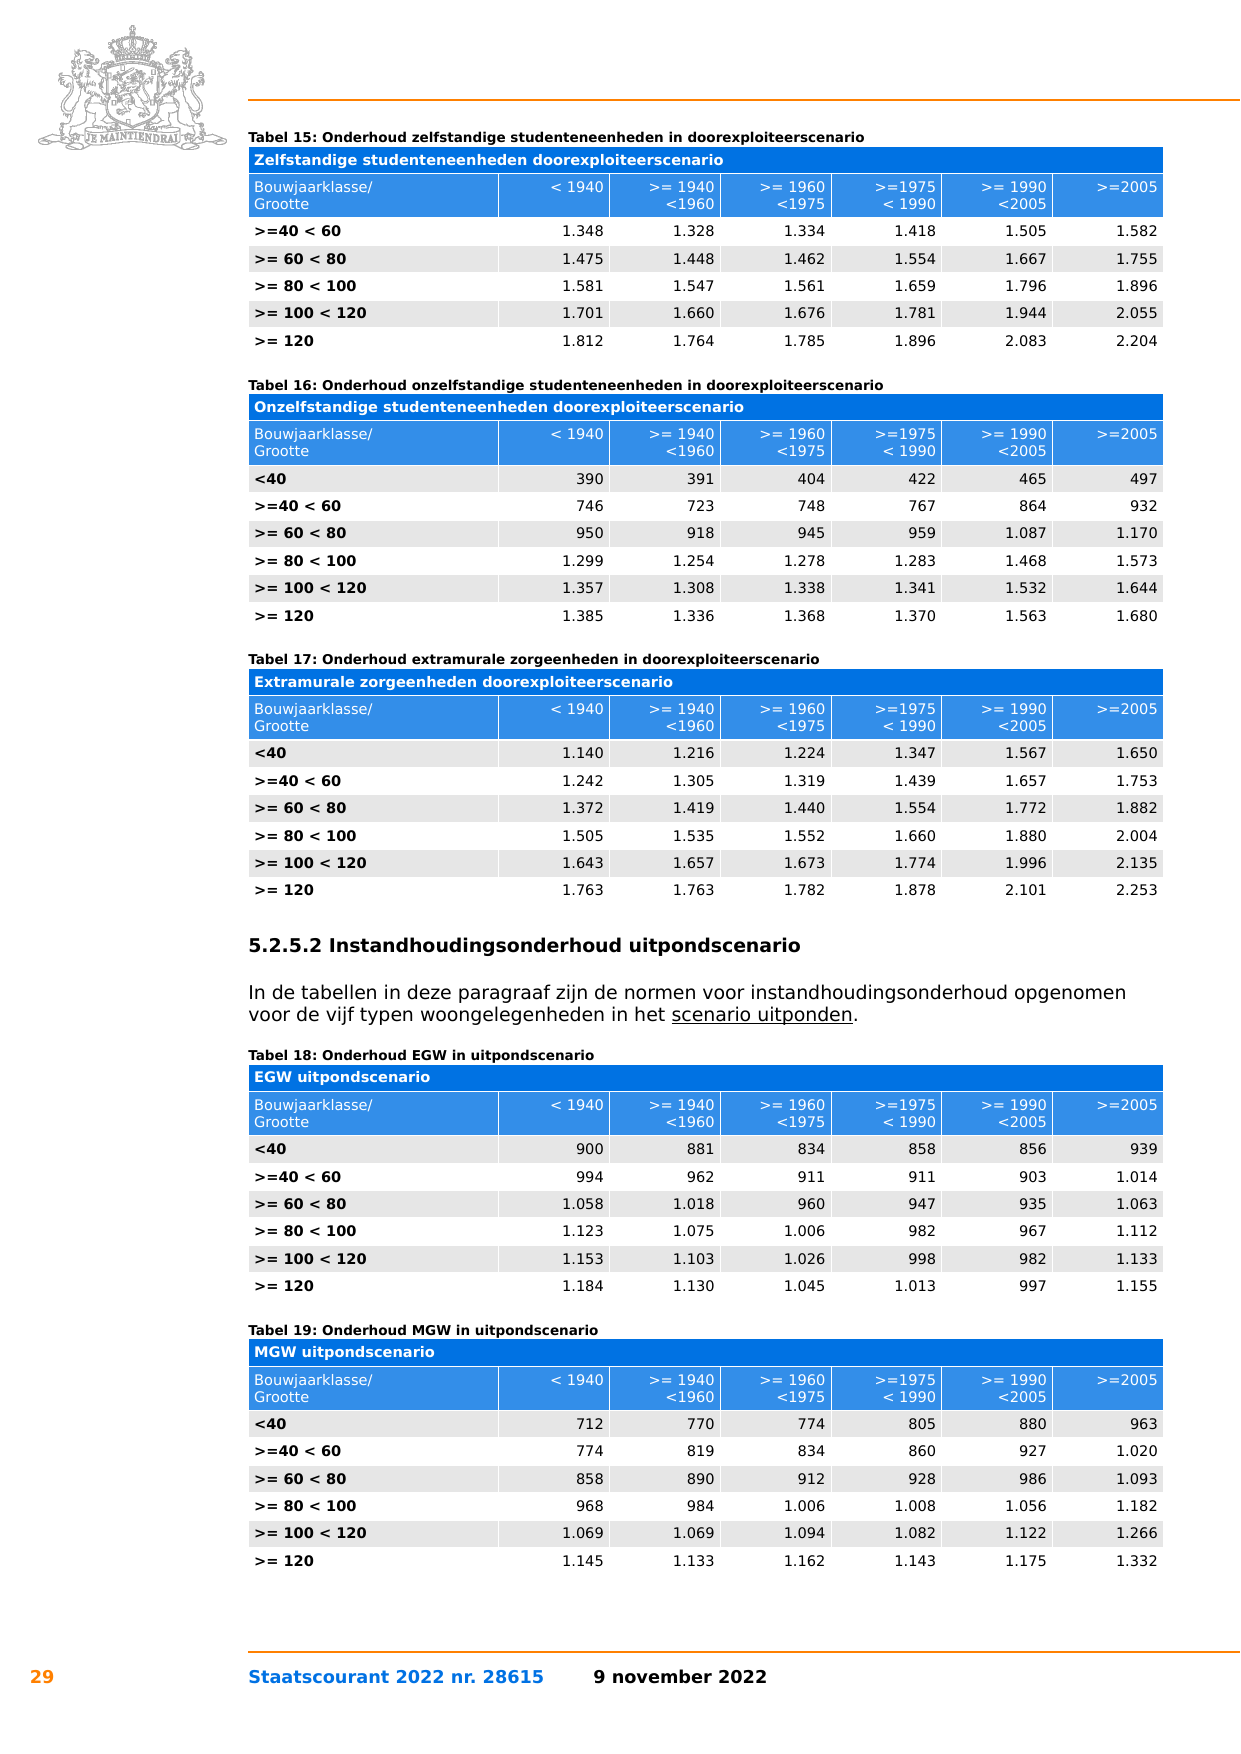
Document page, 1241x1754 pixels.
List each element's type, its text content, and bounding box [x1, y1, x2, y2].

table_cell 1.328 [610, 219, 720, 245]
table_cell 1.014 [1053, 1164, 1163, 1190]
table_cell 1.348 [499, 219, 609, 245]
table_cell 1.880 [942, 823, 1052, 849]
table_cell 1.224 [721, 741, 831, 767]
table_cell <40 [249, 466, 498, 492]
table_cell 998 [832, 1246, 941, 1272]
table_cell >= 60 < 80 [249, 1466, 498, 1492]
table_cell >= 80 < 100 [249, 823, 498, 849]
table_cell 390 [499, 466, 609, 492]
subtitle 5.2.5.2 Instandhoudingsonderhoud uitpondscenario [248, 935, 1163, 957]
table_cell 1.554 [832, 795, 941, 822]
table_cell 1.242 [499, 768, 609, 794]
table_cell 1.785 [721, 328, 831, 354]
table_cell Bouwjaarklasse/ Grootte [249, 696, 498, 739]
table_cell Extramurale zorgeenheden doorexploiteerscenario [249, 669, 1163, 695]
table_cell 1.763 [499, 878, 609, 904]
table_cell 2.204 [1053, 328, 1163, 354]
table_cell >= 80 < 100 [249, 273, 498, 299]
table_header Tabel 18: Onderhoud EGW in uitpondscenario [248, 1048, 1163, 1063]
table_cell 927 [942, 1439, 1052, 1465]
table_cell 1.535 [610, 823, 720, 849]
table_cell >=2005 [1053, 421, 1163, 465]
table_cell >= 1940 <1960 [610, 1092, 720, 1135]
table_cell >= 80 < 100 [249, 548, 498, 574]
table_cell 959 [832, 521, 941, 547]
table_cell 911 [721, 1164, 831, 1190]
table_cell 947 [832, 1191, 941, 1217]
table_header Tabel 19: Onderhoud MGW in uitpondscenario [248, 1323, 1163, 1338]
table_cell 1.162 [721, 1548, 831, 1574]
table_cell Bouwjaarklasse/ Grootte [249, 1367, 498, 1410]
table_cell Bouwjaarklasse/ Grootte [249, 174, 498, 217]
table_cell 1.753 [1053, 768, 1163, 794]
table_cell 748 [721, 493, 831, 519]
table_cell 1.013 [832, 1273, 941, 1300]
table_cell < 1940 [499, 421, 609, 465]
table_cell 1.644 [1053, 575, 1163, 602]
table_cell >=40 < 60 [249, 1439, 498, 1465]
table_cell 1.878 [832, 878, 941, 904]
table_cell 1.475 [499, 246, 609, 272]
table_cell >= 1990 <2005 [942, 1367, 1052, 1410]
table_cell 1.069 [610, 1521, 720, 1547]
table_cell 935 [942, 1191, 1052, 1217]
table_cell >= 1940 <1960 [610, 696, 720, 739]
table_cell 1.216 [610, 741, 720, 767]
table_cell 1.266 [1053, 1521, 1163, 1547]
table_cell >=1975 < 1990 [832, 174, 941, 217]
table_cell 1.278 [721, 548, 831, 574]
table_cell 1.087 [942, 521, 1052, 547]
table_cell 968 [499, 1493, 609, 1520]
table_cell 1.145 [499, 1548, 609, 1574]
table_cell 1.094 [721, 1521, 831, 1547]
table_cell >=2005 [1053, 174, 1163, 217]
table_cell >= 60 < 80 [249, 521, 498, 547]
table_cell >=40 < 60 [249, 493, 498, 519]
table_cell 1.308 [610, 575, 720, 602]
table_cell 1.133 [1053, 1246, 1163, 1272]
table_cell 1.123 [499, 1219, 609, 1245]
table_cell 1.667 [942, 246, 1052, 272]
table_cell 860 [832, 1439, 941, 1465]
table_cell 2.101 [942, 878, 1052, 904]
table_cell >= 1960 <1975 [721, 696, 831, 739]
table_cell 984 [610, 1493, 720, 1520]
table_cell 1.385 [499, 603, 609, 629]
table_cell >= 60 < 80 [249, 795, 498, 822]
table_cell >= 80 < 100 [249, 1219, 498, 1245]
table_cell 712 [499, 1411, 609, 1437]
table_cell 1.781 [832, 301, 941, 327]
table_cell 2.083 [942, 328, 1052, 354]
table_cell >= 60 < 80 [249, 246, 498, 272]
table_cell >= 100 < 120 [249, 1521, 498, 1547]
table_cell 1.026 [721, 1246, 831, 1272]
table_cell 1.175 [942, 1548, 1052, 1574]
table_cell Zelfstandige studenteneenheden doorexploiteerscenario [249, 147, 1163, 173]
table_cell < 1940 [499, 1367, 609, 1410]
table_cell 858 [832, 1136, 941, 1163]
table_cell 1.254 [610, 548, 720, 574]
table_cell 1.532 [942, 575, 1052, 602]
table_cell 890 [610, 1466, 720, 1492]
table_cell 1.763 [610, 878, 720, 904]
table_cell <40 [249, 1411, 498, 1437]
table_cell >= 100 < 120 [249, 1246, 498, 1272]
table_cell 1.347 [832, 741, 941, 767]
table_cell 1.680 [1053, 603, 1163, 629]
table_cell >= 1940 <1960 [610, 1367, 720, 1410]
table_cell 950 [499, 521, 609, 547]
table_cell 404 [721, 466, 831, 492]
table_cell 2.135 [1053, 850, 1163, 877]
table_cell 465 [942, 466, 1052, 492]
table_cell 1.505 [499, 823, 609, 849]
table_cell 960 [721, 1191, 831, 1217]
table_cell >=2005 [1053, 1092, 1163, 1135]
table_cell 982 [942, 1246, 1052, 1272]
table_cell 1.448 [610, 246, 720, 272]
table_cell 723 [610, 493, 720, 519]
table_cell < 1940 [499, 1092, 609, 1135]
table_cell 1.305 [610, 768, 720, 794]
table_cell 1.122 [942, 1521, 1052, 1547]
table_cell >=1975 < 1990 [832, 421, 941, 465]
table_cell >= 100 < 120 [249, 850, 498, 877]
table_cell 928 [832, 1466, 941, 1492]
table_cell 1.058 [499, 1191, 609, 1217]
table_cell >= 120 [249, 1273, 498, 1300]
table_cell 856 [942, 1136, 1052, 1163]
table_cell >=40 < 60 [249, 768, 498, 794]
table_cell 1.563 [942, 603, 1052, 629]
table_cell >=2005 [1053, 1367, 1163, 1410]
table_cell >= 1960 <1975 [721, 421, 831, 465]
table_cell 967 [942, 1219, 1052, 1245]
table_cell 1.045 [721, 1273, 831, 1300]
table_cell 903 [942, 1164, 1052, 1190]
table_cell 1.657 [942, 768, 1052, 794]
table_cell >= 120 [249, 603, 498, 629]
table_cell 1.130 [610, 1273, 720, 1300]
table_cell 1.140 [499, 741, 609, 767]
table_cell 880 [942, 1411, 1052, 1437]
table_cell 774 [721, 1411, 831, 1437]
table_cell 819 [610, 1439, 720, 1465]
table_cell 1.334 [721, 219, 831, 245]
table_cell 918 [610, 521, 720, 547]
table_cell 834 [721, 1136, 831, 1163]
table_cell 1.093 [1053, 1466, 1163, 1492]
table_cell 1.419 [610, 795, 720, 822]
table_cell 1.332 [1053, 1548, 1163, 1574]
table_header Tabel 15: Onderhoud zelfstandige studenteneenheden in doorexploiteerscenario [248, 130, 1163, 146]
table_cell 1.319 [721, 768, 831, 794]
table_cell >= 1960 <1975 [721, 174, 831, 217]
table_cell >= 120 [249, 328, 498, 354]
table_cell MGW uitpondscenario [249, 1339, 1163, 1366]
table_cell >= 120 [249, 1548, 498, 1574]
table_cell 1.554 [832, 246, 941, 272]
table_cell 1.581 [499, 273, 609, 299]
table_cell >=1975 < 1990 [832, 1367, 941, 1410]
table_cell 2.055 [1053, 301, 1163, 327]
table_cell <40 [249, 1136, 498, 1163]
table_cell 1.082 [832, 1521, 941, 1547]
table_cell 1.133 [610, 1548, 720, 1574]
picture [38, 25, 227, 150]
table_cell 1.764 [610, 328, 720, 354]
table_cell >= 1940 <1960 [610, 421, 720, 465]
table_cell 1.676 [721, 301, 831, 327]
table_cell 422 [832, 466, 941, 492]
table_cell 1.505 [942, 219, 1052, 245]
table_cell Onzelfstandige studenteneenheden doorexploiteerscenario [249, 394, 1163, 420]
table_cell 1.063 [1053, 1191, 1163, 1217]
table_cell 939 [1053, 1136, 1163, 1163]
table_cell 834 [721, 1439, 831, 1465]
table_cell >= 100 < 120 [249, 301, 498, 327]
table_cell 1.567 [942, 741, 1052, 767]
table_cell 805 [832, 1411, 941, 1437]
table_cell 1.299 [499, 548, 609, 574]
table_cell 1.170 [1053, 521, 1163, 547]
table_cell >= 1960 <1975 [721, 1367, 831, 1410]
table_cell >= 1990 <2005 [942, 696, 1052, 739]
table_cell 1.643 [499, 850, 609, 877]
table_cell 864 [942, 493, 1052, 519]
table_cell 391 [610, 466, 720, 492]
table_cell 1.657 [610, 850, 720, 877]
table_cell Bouwjaarklasse/ Grootte [249, 1092, 498, 1135]
table_cell 1.755 [1053, 246, 1163, 272]
table_cell 497 [1053, 466, 1163, 492]
table_cell 1.357 [499, 575, 609, 602]
table_cell 1.660 [610, 301, 720, 327]
table_cell 1.896 [1053, 273, 1163, 299]
table_cell 767 [832, 493, 941, 519]
table_cell 1.008 [832, 1493, 941, 1520]
table_cell >= 60 < 80 [249, 1191, 498, 1217]
table_cell 746 [499, 493, 609, 519]
table_cell >= 120 [249, 878, 498, 904]
table_cell 1.772 [942, 795, 1052, 822]
text In de tabellen in deze paragraaf zijn de normen voor instandhoudingsonderhoud opgenomen voor de vijf typen woongelegenheden in het scenario uitponden. [248, 982, 1163, 1026]
table_cell 1.440 [721, 795, 831, 822]
table_cell 1.283 [832, 548, 941, 574]
table_cell 1.143 [832, 1548, 941, 1574]
table_cell 1.659 [832, 273, 941, 299]
table_cell >=40 < 60 [249, 219, 498, 245]
table_cell 1.112 [1053, 1219, 1163, 1245]
table_cell 1.552 [721, 823, 831, 849]
table_cell >= 1990 <2005 [942, 174, 1052, 217]
table_cell 1.155 [1053, 1273, 1163, 1300]
table_cell 1.103 [610, 1246, 720, 1272]
table_cell 1.368 [721, 603, 831, 629]
table_cell < 1940 [499, 696, 609, 739]
table_cell 1.056 [942, 1493, 1052, 1520]
table_cell 1.020 [1053, 1439, 1163, 1465]
table_cell >= 1990 <2005 [942, 1092, 1052, 1135]
table_cell EGW uitpondscenario [249, 1065, 1163, 1091]
table_cell 2.004 [1053, 823, 1163, 849]
table_cell >=40 < 60 [249, 1164, 498, 1190]
table_cell 1.701 [499, 301, 609, 327]
table_cell >= 1990 <2005 [942, 421, 1052, 465]
table_cell 1.018 [610, 1191, 720, 1217]
table_cell 1.182 [1053, 1493, 1163, 1520]
table_header Tabel 16: Onderhoud onzelfstandige studenteneenheden in doorexploiteerscenario [248, 377, 1163, 393]
table_cell 1.336 [610, 603, 720, 629]
table_cell 1.006 [721, 1493, 831, 1520]
table_cell 1.075 [610, 1219, 720, 1245]
table_cell >= 1940 <1960 [610, 174, 720, 217]
table_cell 1.372 [499, 795, 609, 822]
table_cell 1.184 [499, 1273, 609, 1300]
table_cell 1.547 [610, 273, 720, 299]
table_cell 1.153 [499, 1246, 609, 1272]
table_cell 932 [1053, 493, 1163, 519]
table_cell 1.996 [942, 850, 1052, 877]
table_cell < 1940 [499, 174, 609, 217]
table_cell 1.418 [832, 219, 941, 245]
table_cell 1.462 [721, 246, 831, 272]
table_cell >=1975 < 1990 [832, 1092, 941, 1135]
table_cell 1.370 [832, 603, 941, 629]
table_cell 900 [499, 1136, 609, 1163]
table_cell 997 [942, 1273, 1052, 1300]
table_cell 1.660 [832, 823, 941, 849]
table_cell >=1975 < 1990 [832, 696, 941, 739]
table_cell 912 [721, 1466, 831, 1492]
table_cell 986 [942, 1466, 1052, 1492]
table_cell 911 [832, 1164, 941, 1190]
table_cell 1.468 [942, 548, 1052, 574]
table_cell 1.561 [721, 273, 831, 299]
table_cell >= 100 < 120 [249, 575, 498, 602]
table_cell 994 [499, 1164, 609, 1190]
table_cell 1.439 [832, 768, 941, 794]
table_cell >= 80 < 100 [249, 1493, 498, 1520]
table_cell 1.650 [1053, 741, 1163, 767]
table_cell 1.774 [832, 850, 941, 877]
table_cell 1.006 [721, 1219, 831, 1245]
table_cell >= 1960 <1975 [721, 1092, 831, 1135]
table_cell 774 [499, 1439, 609, 1465]
table_cell 1.582 [1053, 219, 1163, 245]
table_cell 1.069 [499, 1521, 609, 1547]
table_cell 1.338 [721, 575, 831, 602]
table_cell 2.253 [1053, 878, 1163, 904]
table_cell 1.796 [942, 273, 1052, 299]
table_cell 770 [610, 1411, 720, 1437]
table_cell 1.782 [721, 878, 831, 904]
table_cell >=2005 [1053, 696, 1163, 739]
table_cell <40 [249, 741, 498, 767]
table_cell 1.341 [832, 575, 941, 602]
table_cell 1.944 [942, 301, 1052, 327]
table_cell 963 [1053, 1411, 1163, 1437]
table_cell 1.812 [499, 328, 609, 354]
table_cell 982 [832, 1219, 941, 1245]
table_cell 881 [610, 1136, 720, 1163]
table_cell 1.573 [1053, 548, 1163, 574]
table_cell 1.673 [721, 850, 831, 877]
table_cell 962 [610, 1164, 720, 1190]
table_cell Bouwjaarklasse/ Grootte [249, 421, 498, 465]
table_cell 1.882 [1053, 795, 1163, 822]
table_cell 945 [721, 521, 831, 547]
table_cell 858 [499, 1466, 609, 1492]
table_header Tabel 17: Onderhoud extramurale zorgeenheden in doorexploiteerscenario [248, 652, 1163, 668]
table_cell 1.896 [832, 328, 941, 354]
